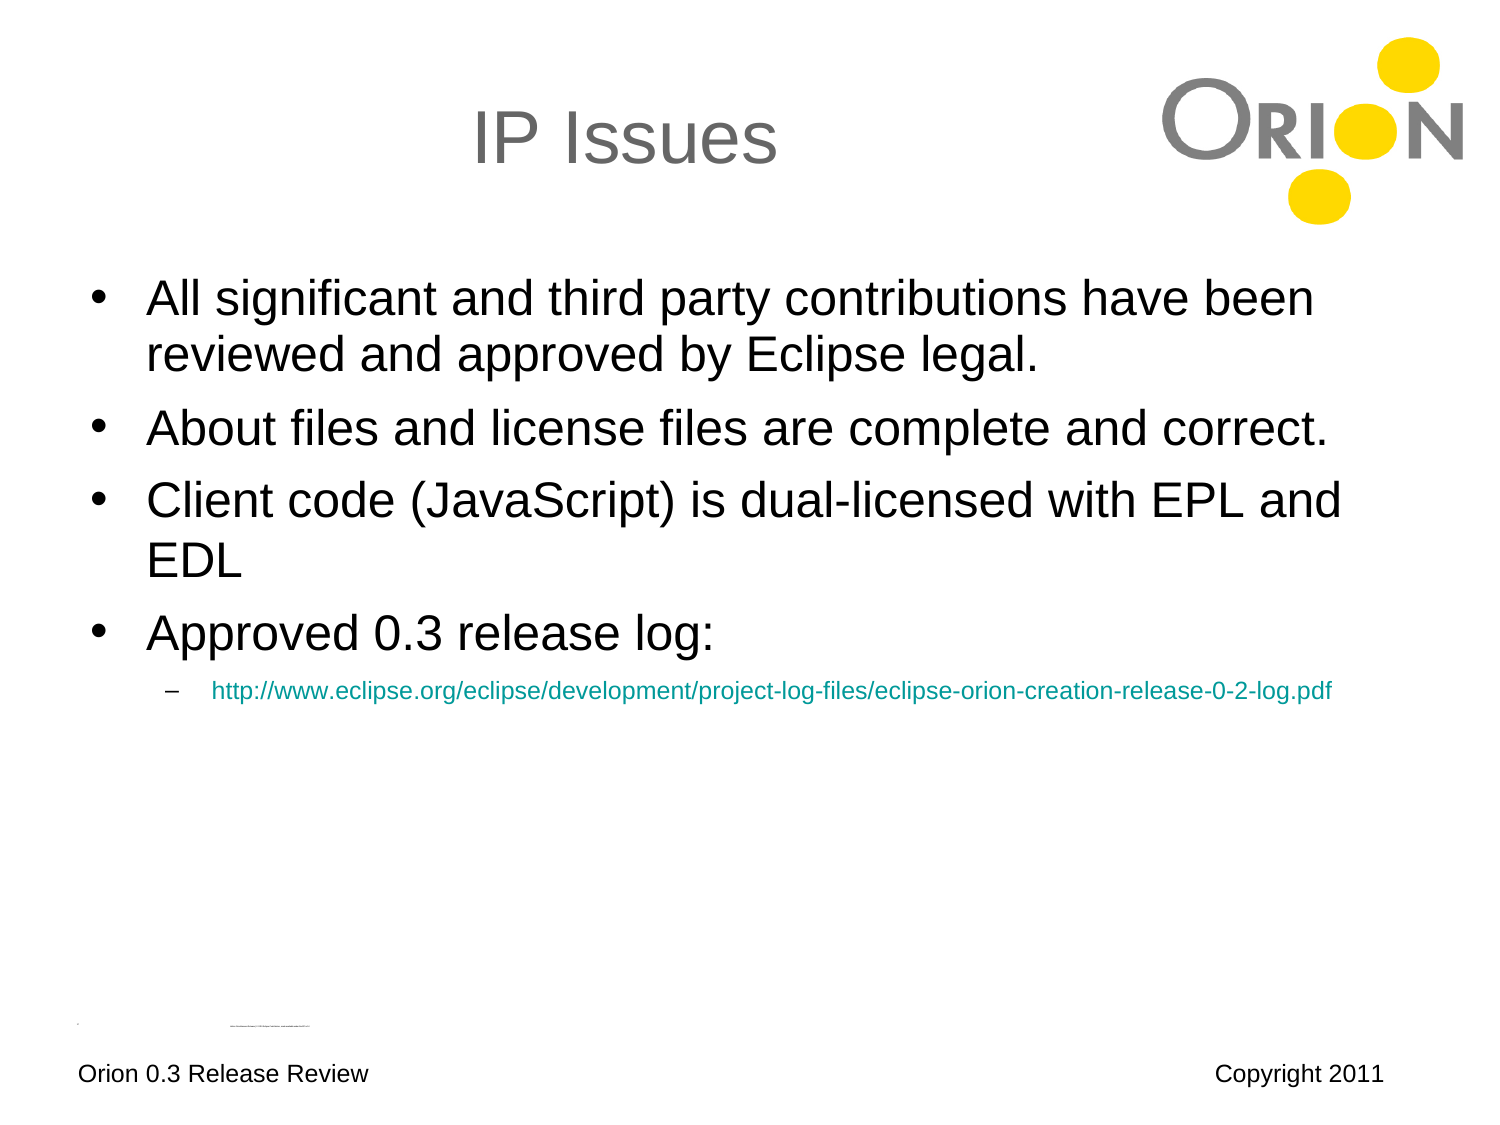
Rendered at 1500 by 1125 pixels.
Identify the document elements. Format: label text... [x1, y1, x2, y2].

list All significant and third party contributions have been reviewed and approved by Eclipse legal. About files and license files are complete and correct. Client code (JavaScript) is dual-licensed with EPL and EDL Approved 0.3 release log: http://www.eclipse.org/eclipse/development/project-log-files/eclipse-orion-creation-release-0-2-log.pdf [75, 262, 1426, 1006]
title IP Issues [74, 45, 1176, 233]
picture [1162, 37, 1463, 225]
